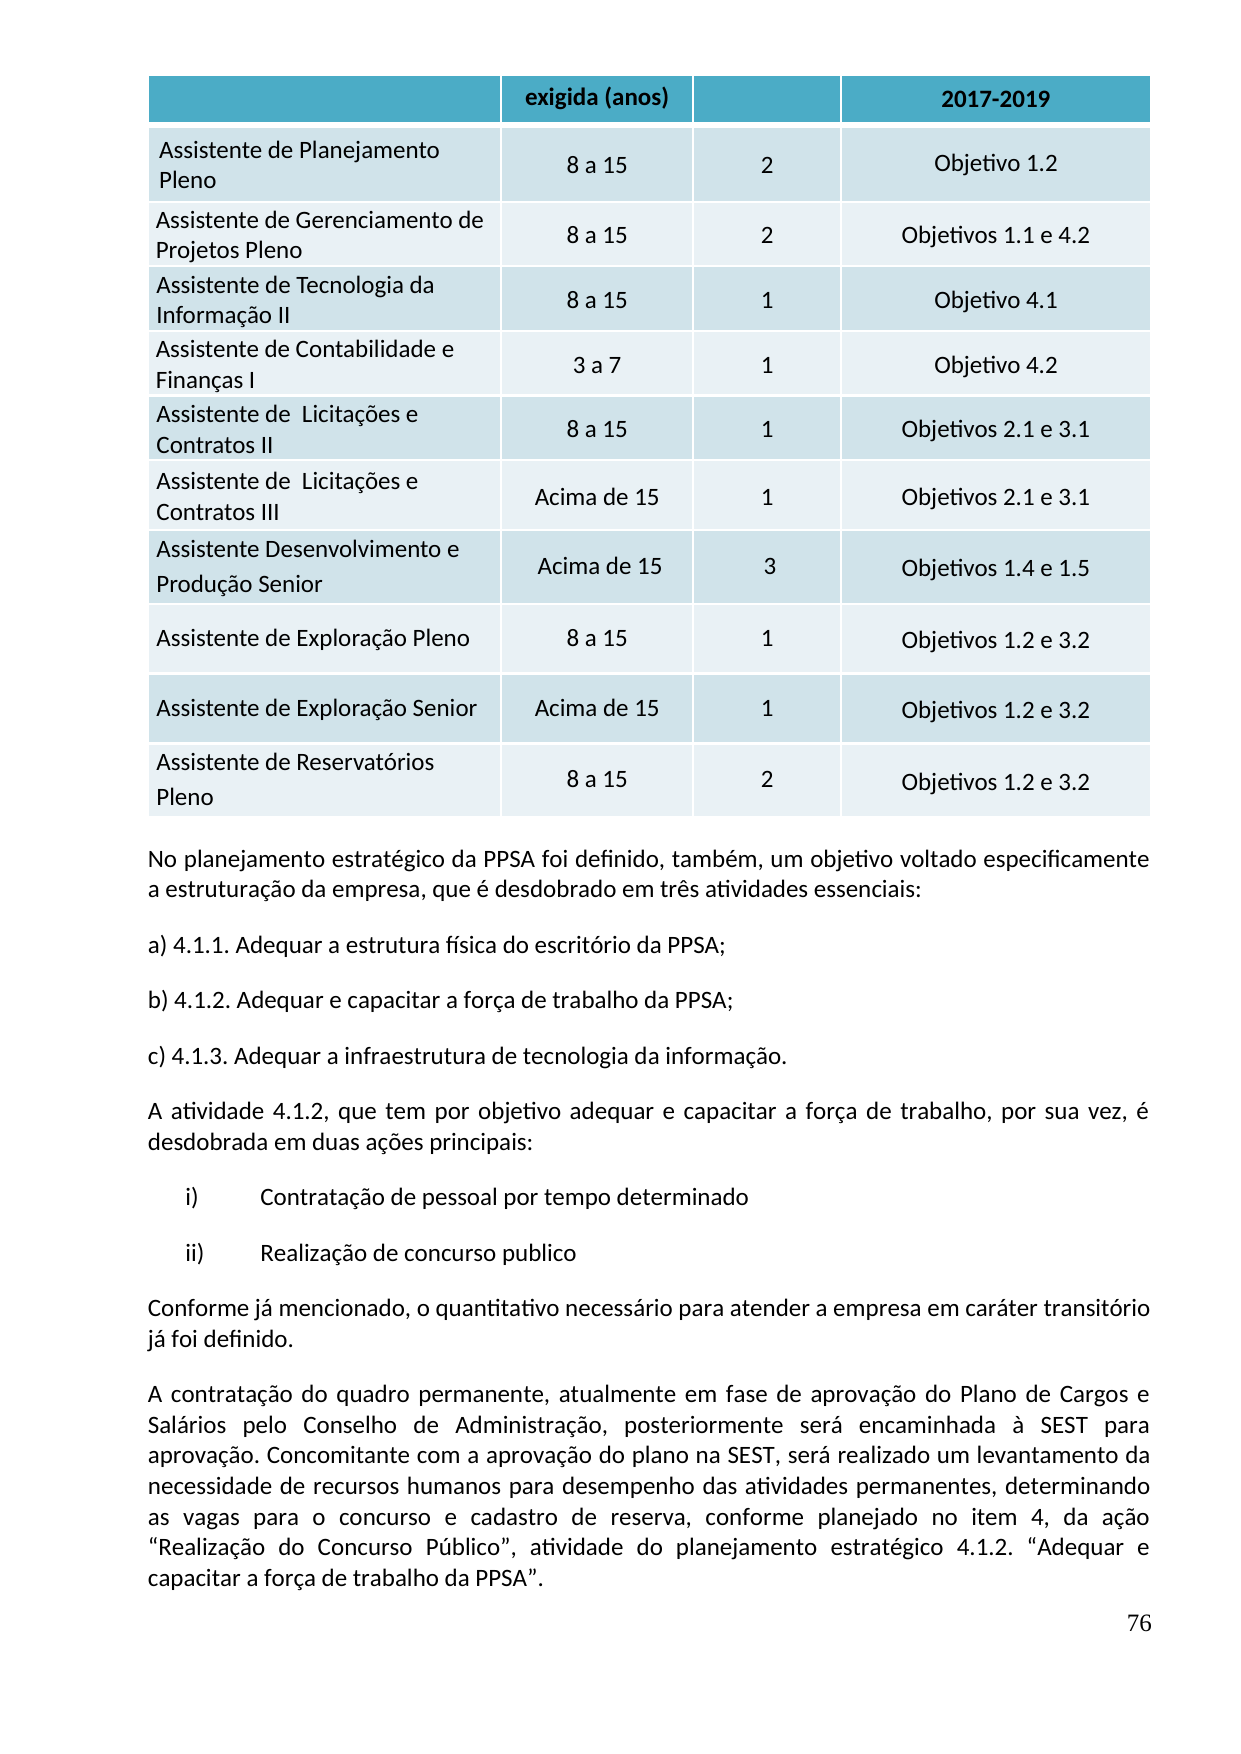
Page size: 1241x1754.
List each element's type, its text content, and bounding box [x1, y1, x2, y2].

table_cell 2 [694, 128, 840, 201]
table_cell 8 a 15 [502, 128, 692, 201]
table_cell Acima de 15 [502, 675, 692, 742]
table_cell 3 a 7 [502, 332, 692, 394]
table_cell 3 [694, 531, 840, 603]
table_cell Objetivo 4.2 [842, 332, 1150, 394]
table_header exigida (anos) [502, 76, 692, 122]
table_cell Acima de 15 [502, 461, 692, 529]
table_cell Assistente de Licitações e Contratos II [149, 397, 500, 459]
table_cell 8 a 15 [502, 203, 692, 265]
table_header [694, 76, 840, 122]
list Realização de concurso publico [185, 1237, 1152, 1268]
table_cell Assistente de Contabilidade e Finanças I [149, 332, 500, 394]
table_cell 1 [694, 332, 840, 394]
text b) 4.1.2. Adequar e capacitar a força de trabalho da PPSA; [148, 984, 1152, 1015]
table_cell Objetivos 1.2 e 3.2 [842, 745, 1150, 816]
table_cell Objetivo 4.1 [842, 267, 1150, 330]
table_cell Assistente de Tecnologia da Informação II [149, 267, 500, 330]
text c) 4.1.3. Adequar a infraestrutura de tecnologia da informação. [148, 1040, 1152, 1071]
table_cell Objetivos 1.2 e 3.2 [842, 675, 1150, 742]
table_cell Objetivos 1.4 e 1.5 [842, 531, 1150, 603]
table_cell Objetivos 2.1 e 3.1 [842, 397, 1150, 459]
text A atividade 4.1.2, que tem por objetivo adequar e capacitar a força de trabalho, por sua vez, é desdobrada em duas ações principais: [148, 1096, 1152, 1157]
table_cell 1 [694, 267, 840, 330]
table_cell 8 a 15 [502, 605, 692, 672]
table_cell Assistente Desenvolvimento e Produção Senior [149, 531, 500, 603]
table_cell 1 [694, 397, 840, 459]
table_header 2017-2019 [842, 76, 1150, 122]
table_cell 8 a 15 [502, 397, 692, 459]
text A contratação do quadro permanente, atualmente em fase de aprovação do Plano de Cargos e Salários pelo Conselho de Administração, posteriormente será encaminhada à SEST para aprovação. Concomitante com a aprovação do plano na SEST, será realizado um levantamento da necessidade de recursos humanos para desempenho das atividades permanentes, determinando as vagas para o concurso e cadastro de reserva, conforme planejado no item 4, da ação “Realização do Concurso Público”, atividade do planejamento estratégico 4.1.2. “Adequar e capacitar a força de trabalho da PPSA”. [148, 1379, 1152, 1592]
text No planejamento estratégico da PPSA foi definido, também, um objetivo voltado especificamente a estruturação da empresa, que é desdobrado em três atividades essenciais: [148, 843, 1152, 904]
table_cell Assistente de Exploração Senior [149, 675, 500, 742]
table_cell 1 [694, 605, 840, 672]
text Conforme já mencionado, o quantitativo necessário para atender a empresa em caráter transitório já foi definido. [148, 1293, 1152, 1354]
text a) 4.1.1. Adequar a estrutura física do escritório da PPSA; [148, 929, 1152, 959]
table_cell Objetivos 1.2 e 3.2 [842, 605, 1150, 672]
table_cell Assistente de Planejamento Pleno [149, 128, 500, 201]
table_cell Assistente de Gerenciamento de Projetos Pleno [149, 203, 500, 265]
table_cell 2 [694, 745, 840, 816]
table_cell Objetivos 1.1 e 4.2 [842, 203, 1150, 265]
table_cell 1 [694, 461, 840, 529]
table_cell 2 [694, 203, 840, 265]
table_cell 8 a 15 [502, 745, 692, 816]
table_cell 1 [694, 675, 840, 742]
table_cell Assistente de Licitações e Contratos III [149, 461, 500, 529]
table_cell Objetivos 2.1 e 3.1 [842, 461, 1150, 529]
table_cell Assistente de Exploração Pleno [149, 605, 500, 672]
table_cell Assistente de Reservatórios Pleno [149, 745, 500, 816]
list Contratação de pessoal por tempo determinado [185, 1182, 1152, 1212]
table_cell Acima de 15 [502, 531, 692, 603]
table_cell Objetivo 1.2 [842, 128, 1150, 201]
table_header [149, 76, 500, 122]
table_cell 8 a 15 [502, 267, 692, 330]
